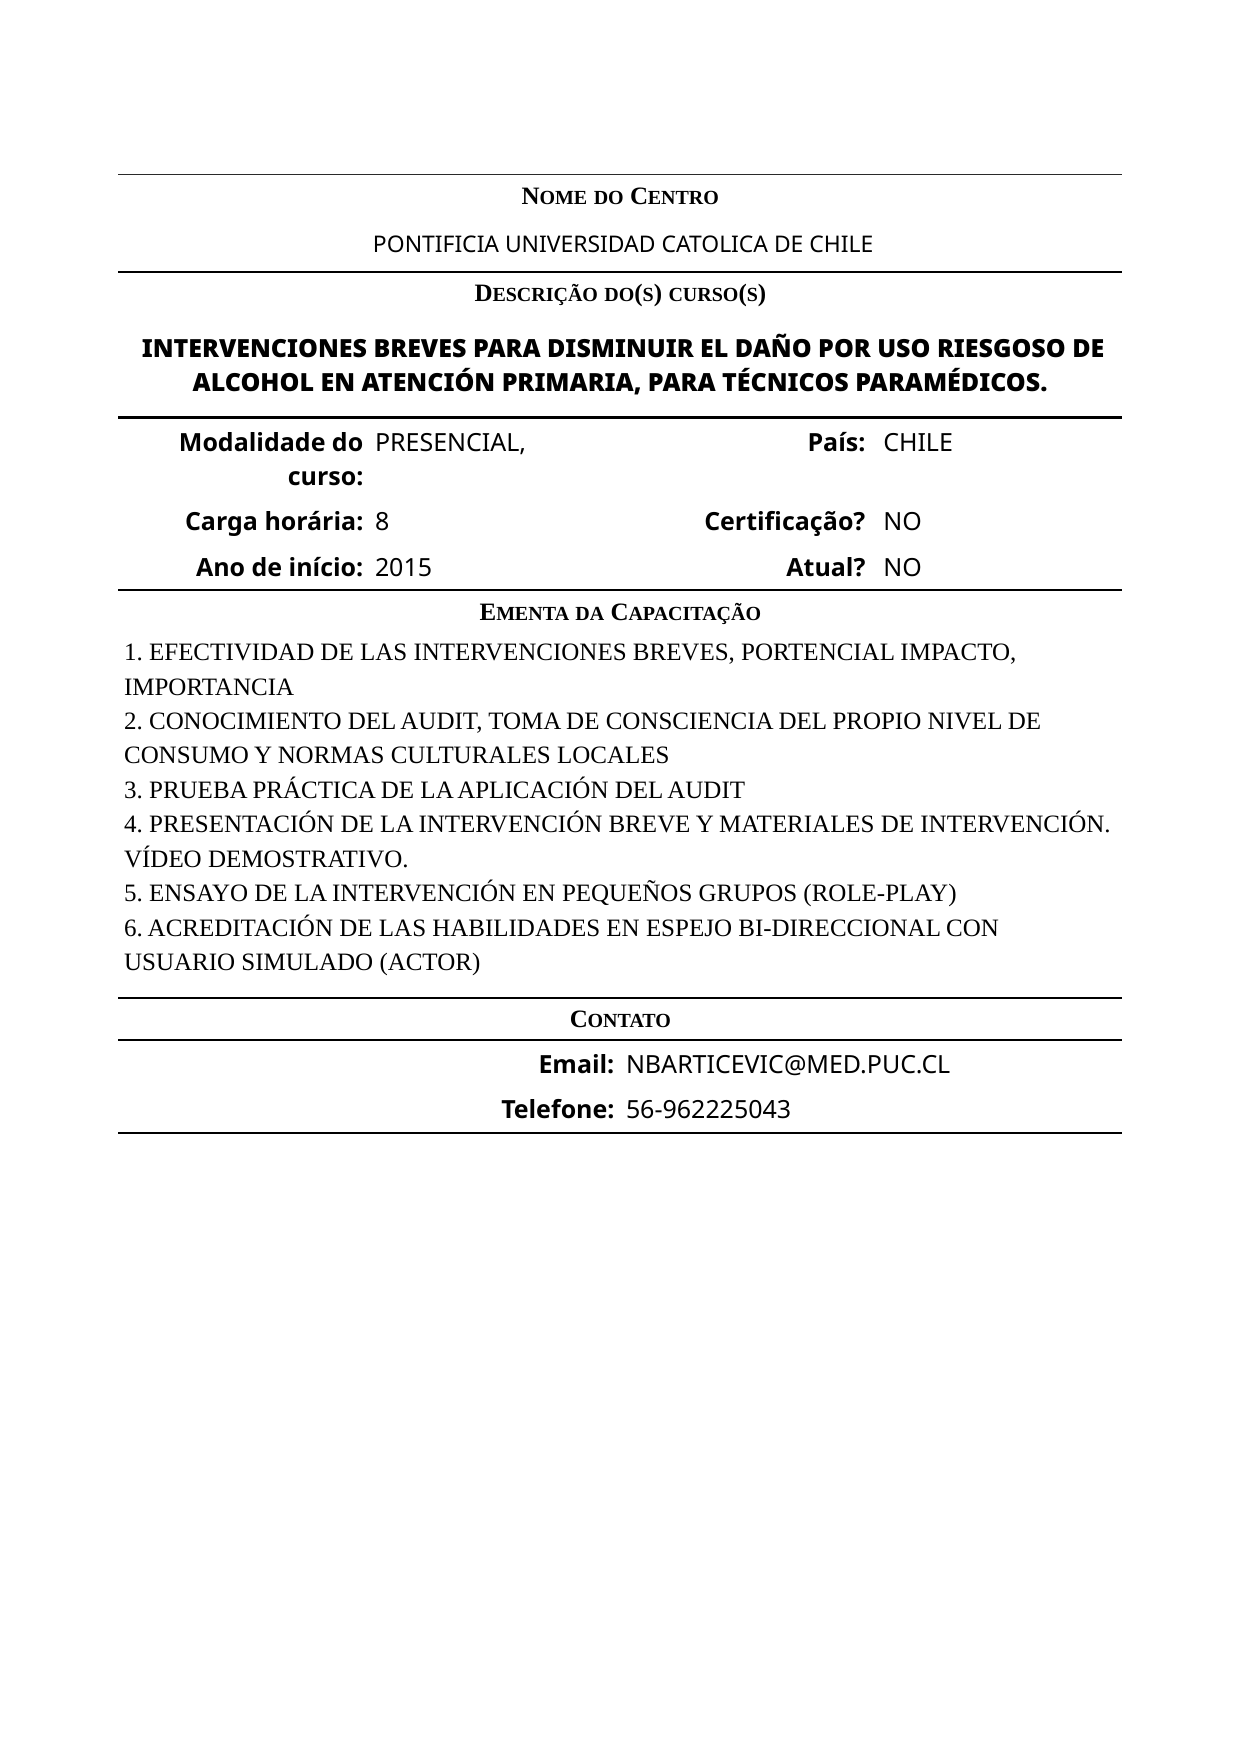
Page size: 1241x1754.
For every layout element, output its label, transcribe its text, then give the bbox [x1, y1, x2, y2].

table_cell Descrição do(s) curso(s) [118, 273, 1122, 313]
table_cell 8 [369, 498, 620, 544]
table_cell 56-962225043 [620, 1086, 1122, 1132]
table_cell 2015 [369, 544, 620, 589]
table_cell Carga horária: [118, 498, 369, 544]
table_cell Modalidade do curso: [118, 419, 369, 498]
table_cell Contato [118, 999, 1122, 1039]
table_header Nome do Centro [118, 176, 1122, 216]
table_cell Ementa da Capacitação [118, 591, 1122, 631]
table_cell País: [620, 419, 871, 498]
table_cell Certificação? [620, 498, 871, 544]
table_cell Atual? [620, 544, 871, 589]
table_cell CHILE [871, 419, 1122, 498]
table_cell Email: [118, 1041, 620, 1086]
table_cell NO [871, 498, 1122, 544]
table_cell INTERVENCIONES BREVES PARA DISMINUIR EL DAÑO POR USO RIESGOSO DE ALCOHOL EN ATENCIÓN PRIMARIA, PARA TÉCNICOS PARAMÉDICOS. [118, 313, 1122, 416]
table_cell PRESENCIAL, [369, 419, 620, 498]
table_cell NBARTICEVIC@MED.PUC.CL [620, 1041, 1122, 1086]
table_cell 1. EFECTIVIDAD DE LAS INTERVENCIONES BREVES, PORTENCIAL IMPACTO, IMPORTANCIA 2. CONOCIMIENTO DEL AUDIT, TOMA DE CONSCIENCIA DEL PROPIO NIVEL DE CONSUMO Y NORMAS CULTURALES LOCALES 3. PRUEBA PRÁCTICA DE LA APLICACIÓN DEL AUDIT 4. PRESENTACIÓN DE LA INTERVENCIÓN BREVE Y MATERIALES DE INTERVENCIÓN. VÍDEO DEMOSTRATIVO. 5. ENSAYO DE LA INTERVENCIÓN EN PEQUEÑOS GRUPOS (ROLE-PLAY) 6. ACREDITACIÓN DE LAS HABILIDADES EN ESPEJO BI-DIRECCIONAL CON USUARIO SIMULADO (ACTOR) [118, 631, 1122, 997]
table_cell Telefone: [118, 1086, 620, 1132]
table_cell Ano de início: [118, 544, 369, 589]
table_cell PONTIFICIA UNIVERSIDAD CATOLICA DE CHILE [118, 216, 1122, 271]
table_cell NO [871, 544, 1122, 589]
